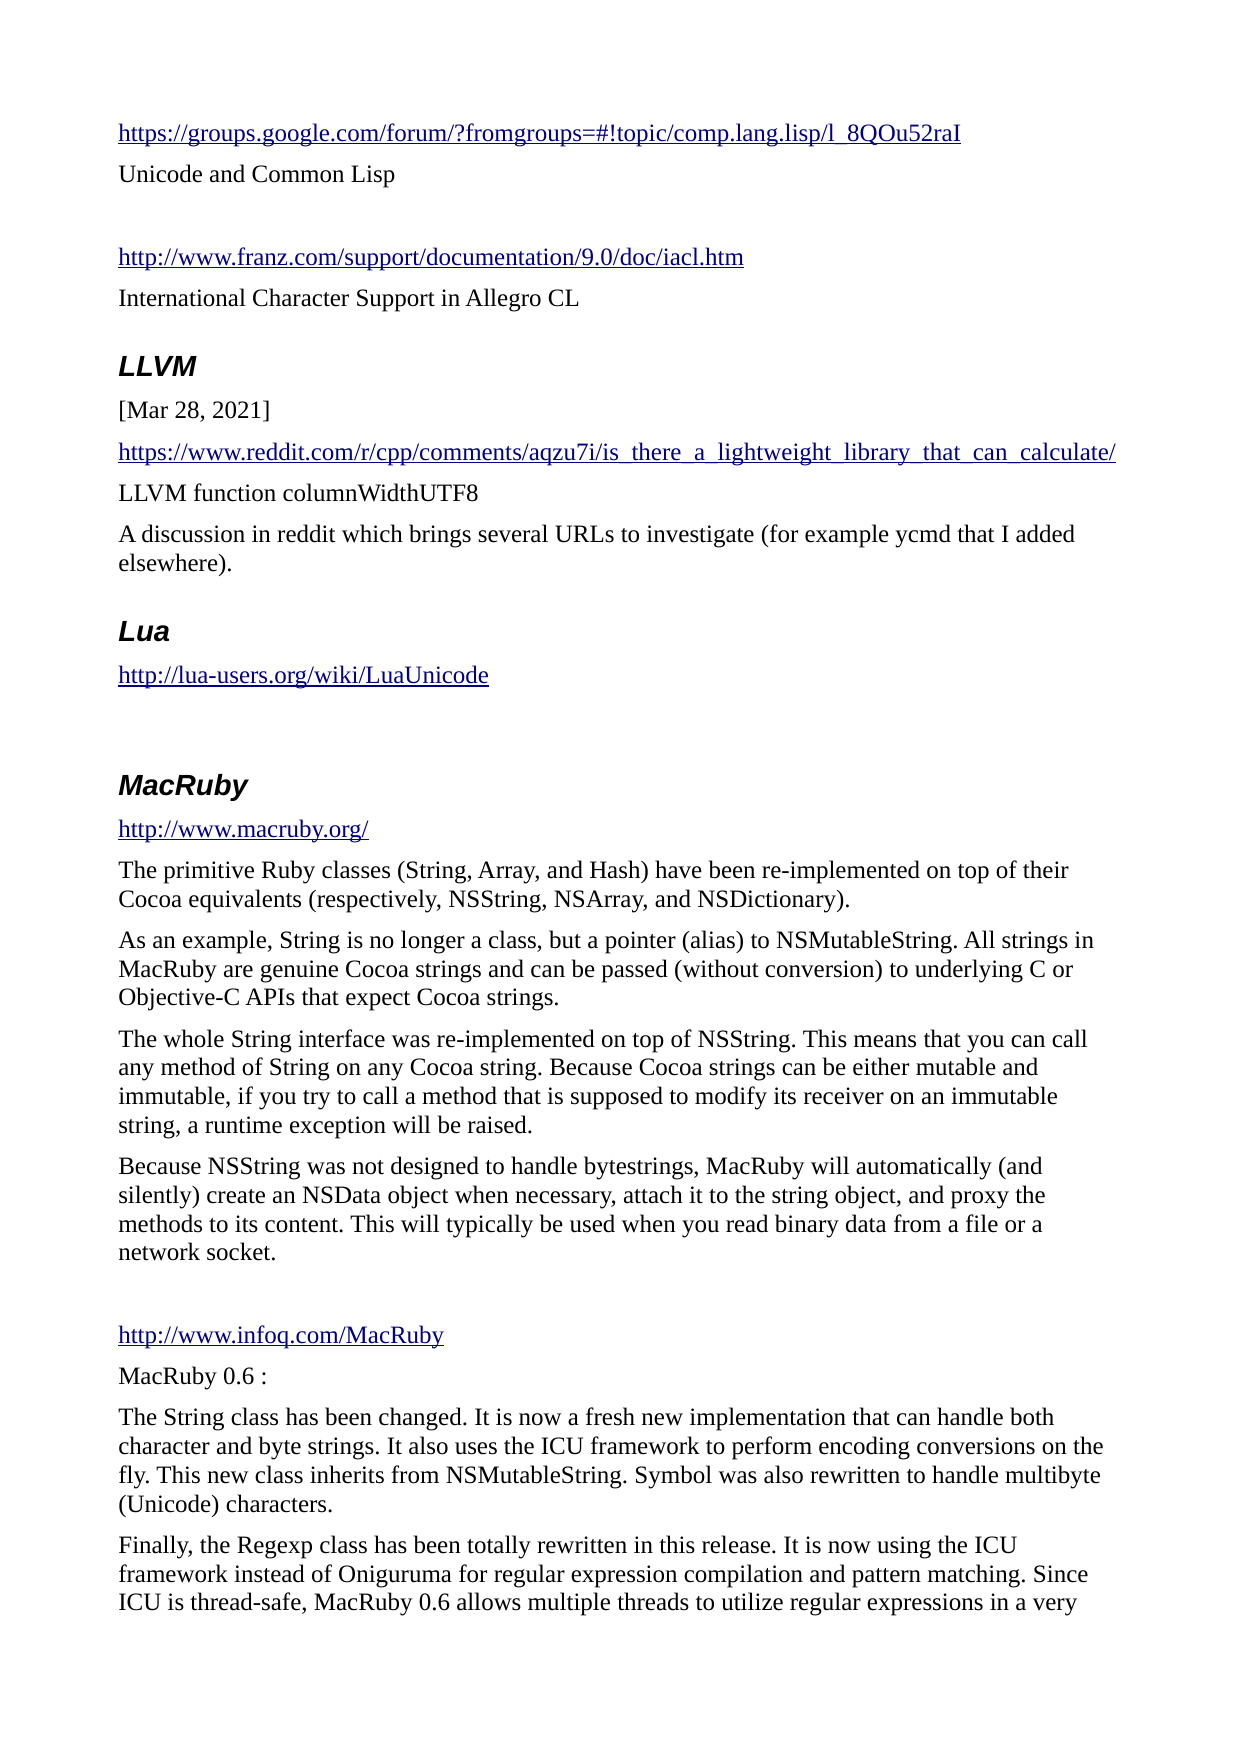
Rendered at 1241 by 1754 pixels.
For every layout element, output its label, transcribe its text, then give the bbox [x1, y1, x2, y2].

text Unicode and Common Lisp [118, 159, 1122, 188]
text http://www.macruby.org/ [118, 814, 1122, 842]
text http://lua-users.org/wiki/LuaUnicode [118, 660, 1122, 689]
subtitle MacRuby [118, 768, 1122, 801]
text Finally, the Regexp class has been totally rewritten in this release. It is now using the ICU framework instead of Oniguruma for regular expression compilation and pattern matching. Since ICU is thread-safe, MacRuby 0.6 allows multiple threads to utilize regular expressions in a very [118, 1530, 1122, 1616]
text http://www.infoq.com/MacRuby [118, 1320, 1122, 1349]
text International Character Support in Allegro CL [118, 283, 1122, 312]
subtitle LLVM [118, 349, 1122, 383]
text A discussion in reddit which brings several URLs to investigate (for example ycmd that I added elsewhere). [118, 519, 1122, 577]
text The String class has been changed. It is now a fresh new implementation that can handle both character and byte strings. It also uses the ICU framework to perform encoding conversions on the fly. This new class inherits from NSMutableString. Symbol was also rewritten to handle multibyte (Unicode) characters. [118, 1402, 1122, 1517]
text https://www.reddit.com/r/cpp/comments/aqzu7i/is_there_a_lightweight_library_that_can_calculate/ [118, 437, 1122, 465]
text Because NSString was not designed to handle bytestrings, MacRuby will automatically (and silently) create an NSData object when necessary, attach it to the string object, and proxy the methods to its content. This will typically be used when you read binary data from a file or a network socket. [118, 1151, 1122, 1266]
text The whole String interface was re-implemented on top of NSString. This means that you can call any method of String on any Cocoa string. Because Cocoa strings can be either mutable and immutable, if you try to call a method that is supposed to modify its receiver on an immutable string, a runtime exception will be raised. [118, 1024, 1122, 1139]
subtitle Lua [118, 614, 1122, 648]
text [Mar 28, 2021] [118, 395, 1122, 424]
text MacRuby 0.6 : [118, 1361, 1122, 1390]
text https://groups.google.com/forum/?fromgroups=#!topic/comp.lang.lisp/l_8QOu52raI [118, 118, 1122, 147]
text As an example, String is no longer a class, but a pointer (alias) to NSMutableString. All strings in MacRuby are genuine Cocoa strings and can be passed (without conversion) to underlying C or Objective-C APIs that expect Cocoa strings. [118, 925, 1122, 1011]
text LLVM function columnWidthUTF8 [118, 478, 1122, 507]
text The primitive Ruby classes (String, Array, and Hash) have been re-implemented on top of their Cocoa equivalents (respectively, NSString, NSArray, and NSDictionary). [118, 855, 1122, 912]
text http://www.franz.com/support/documentation/9.0/doc/iacl.htm [118, 242, 1122, 271]
